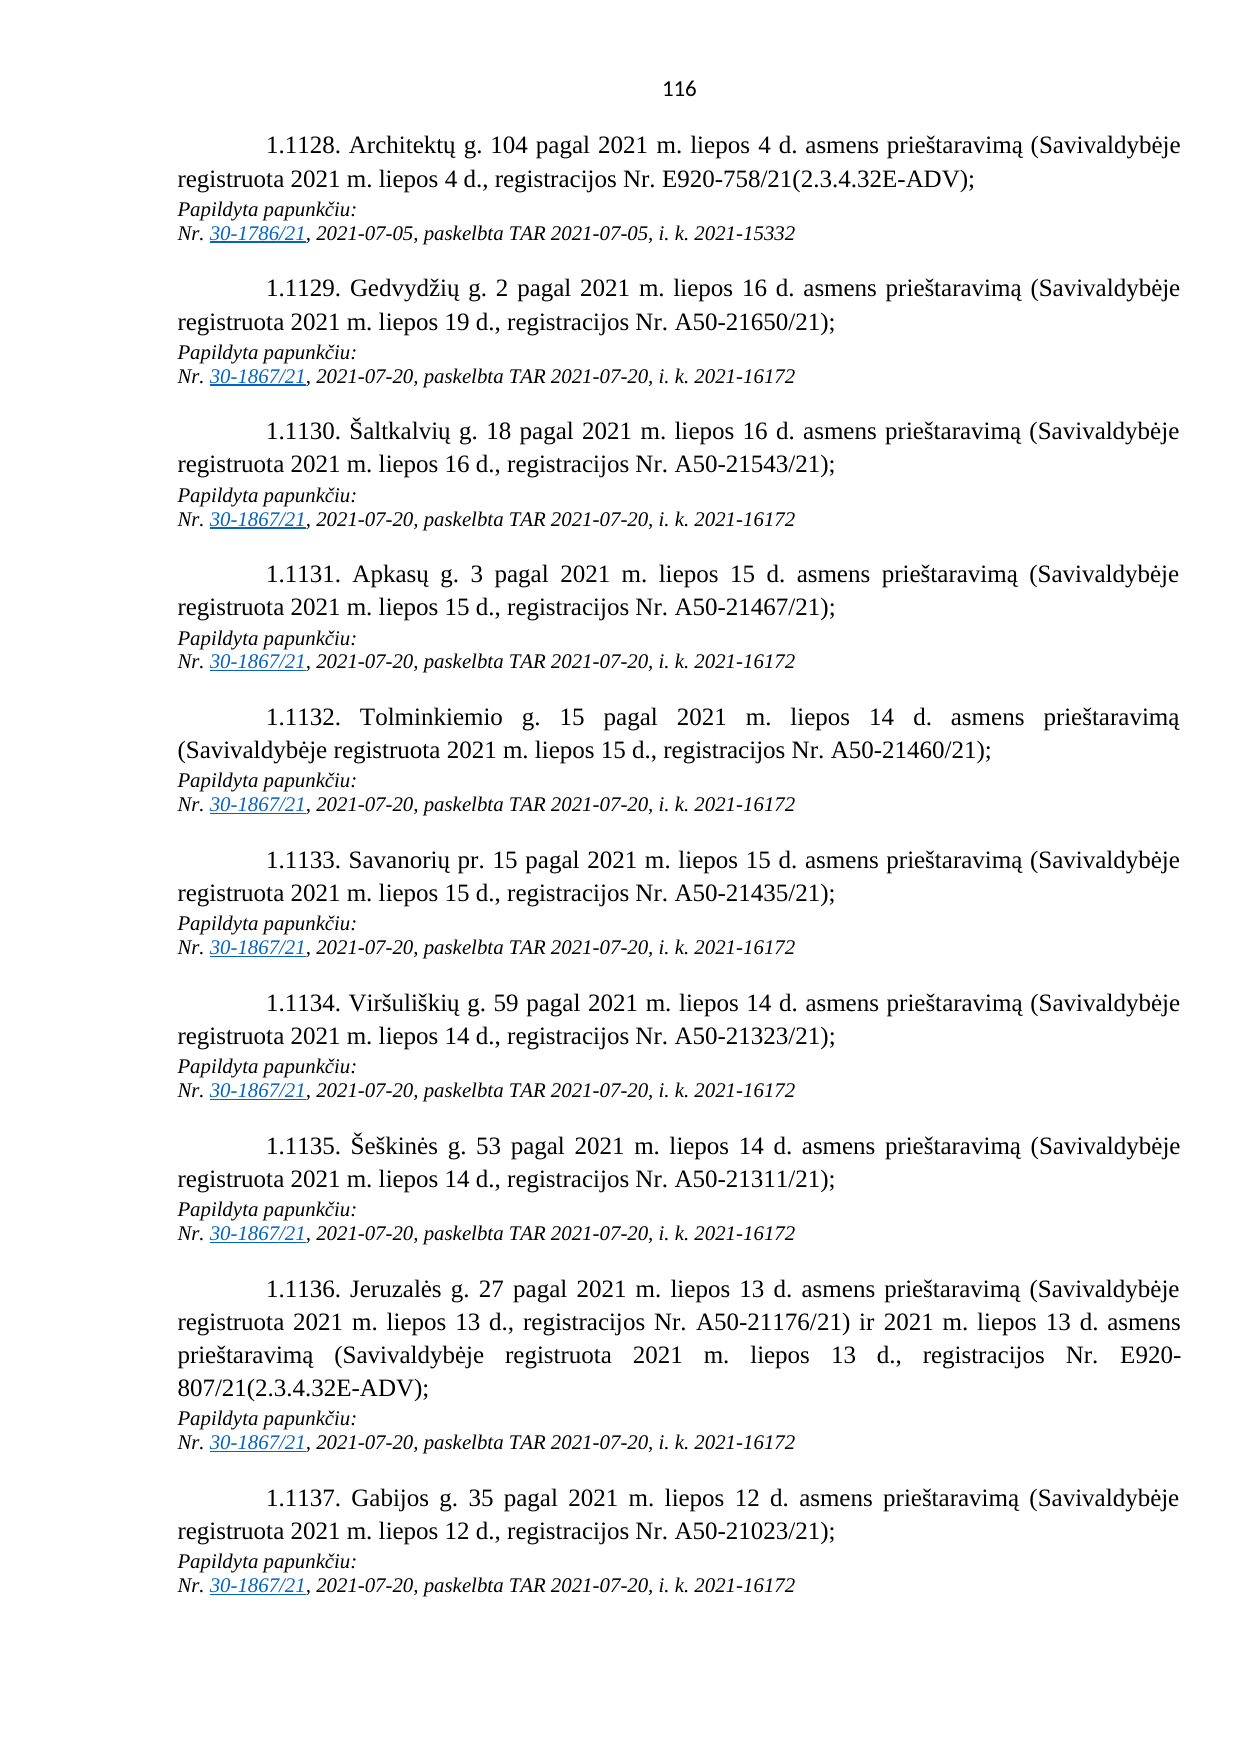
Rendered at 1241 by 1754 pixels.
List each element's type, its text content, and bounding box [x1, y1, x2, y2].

text 1.1135. Šeškinės g. 53 pagal 2021 m. liepos 14 d. asmens prieštaravimą (Savivaldybėje registruota 2021 m. liepos 14 d., registracijos Nr. A50-21311/21); [177, 1131, 1181, 1193]
text Nr. 30-1867/21, 2021-07-20, paskelbta TAR 2021-07-20, i. k. 2021-16172 [177, 507, 1181, 531]
text Nr. 30-1867/21, 2021-07-20, paskelbta TAR 2021-07-20, i. k. 2021-16172 [177, 935, 1181, 959]
text Nr. 30-1867/21, 2021-07-20, paskelbta TAR 2021-07-20, i. k. 2021-16172 [177, 1078, 1181, 1102]
text Nr. 30-1867/21, 2021-07-20, paskelbta TAR 2021-07-20, i. k. 2021-16172 [177, 1573, 1181, 1597]
text 1.1132. Tolminkiemio g. 15 pagal 2021 m. liepos 14 d. asmens prieštaravimą (Savivaldybėje registruota 2021 m. liepos 15 d., registracijos Nr. A50-21460/21); [177, 702, 1181, 764]
text Nr. 30-1786/21, 2021-07-05, paskelbta TAR 2021-07-05, i. k. 2021-15332 [177, 221, 1181, 245]
text Papildyta papunkčiu: [177, 768, 1181, 792]
text Papildyta papunkčiu: [177, 1549, 1181, 1573]
text Nr. 30-1867/21, 2021-07-20, paskelbta TAR 2021-07-20, i. k. 2021-16172 [177, 364, 1181, 388]
text 1.1130. Šaltkalvių g. 18 pagal 2021 m. liepos 16 d. asmens prieštaravimą (Savivaldybėje registruota 2021 m. liepos 16 d., registracijos Nr. A50-21543/21); [177, 416, 1181, 478]
text Nr. 30-1867/21, 2021-07-20, paskelbta TAR 2021-07-20, i. k. 2021-16172 [177, 792, 1181, 816]
text Nr. 30-1867/21, 2021-07-20, paskelbta TAR 2021-07-20, i. k. 2021-16172 [177, 1430, 1181, 1454]
text Papildyta papunkčiu: [177, 1197, 1181, 1221]
text Papildyta papunkčiu: [177, 339, 1181, 364]
text Papildyta papunkčiu: [177, 625, 1181, 649]
text 1.1137. Gabijos g. 35 pagal 2021 m. liepos 12 d. asmens prieštaravimą (Savivaldybėje registruota 2021 m. liepos 12 d., registracijos Nr. A50-21023/21); [177, 1483, 1181, 1545]
text Papildyta papunkčiu: [177, 1406, 1181, 1430]
text Nr. 30-1867/21, 2021-07-20, paskelbta TAR 2021-07-20, i. k. 2021-16172 [177, 649, 1181, 673]
text 1.1128. Architektų g. 104 pagal 2021 m. liepos 4 d. asmens prieštaravimą (Savivaldybėje registruota 2021 m. liepos 4 d., registracijos Nr. E920-758/21(2.3.4.32E-ADV); [177, 131, 1181, 192]
text Papildyta papunkčiu: [177, 1054, 1181, 1078]
text 1.1129. Gedvydžių g. 2 pagal 2021 m. liepos 16 d. asmens prieštaravimą (Savivaldybėje registruota 2021 m. liepos 19 d., registracijos Nr. A50-21650/21); [177, 273, 1181, 335]
text 1.1133. Savanorių pr. 15 pagal 2021 m. liepos 15 d. asmens prieštaravimą (Savivaldybėje registruota 2021 m. liepos 15 d., registracijos Nr. A50-21435/21); [177, 845, 1181, 907]
text Papildyta papunkčiu: [177, 197, 1181, 221]
text Papildyta papunkčiu: [177, 911, 1181, 935]
text Nr. 30-1867/21, 2021-07-20, paskelbta TAR 2021-07-20, i. k. 2021-16172 [177, 1221, 1181, 1245]
text 1.1136. Jeruzalės g. 27 pagal 2021 m. liepos 13 d. asmens prieštaravimą (Savivaldybėje registruota 2021 m. liepos 13 d., registracijos Nr. A50-21176/21) ir 2021 m. liepos 13 d. asmens prieštaravimą (Savivaldybėje registruota 2021 m. liepos 13 d., registracijos Nr. E920-807/21(2.3.4.32E-ADV); [177, 1274, 1181, 1402]
text 1.1134. Viršuliškių g. 59 pagal 2021 m. liepos 14 d. asmens prieštaravimą (Savivaldybėje registruota 2021 m. liepos 14 d., registracijos Nr. A50-21323/21); [177, 988, 1181, 1050]
text Papildyta papunkčiu: [177, 482, 1181, 507]
text 1.1131. Apkasų g. 3 pagal 2021 m. liepos 15 d. asmens prieštaravimą (Savivaldybėje registruota 2021 m. liepos 15 d., registracijos Nr. A50-21467/21); [177, 559, 1181, 621]
